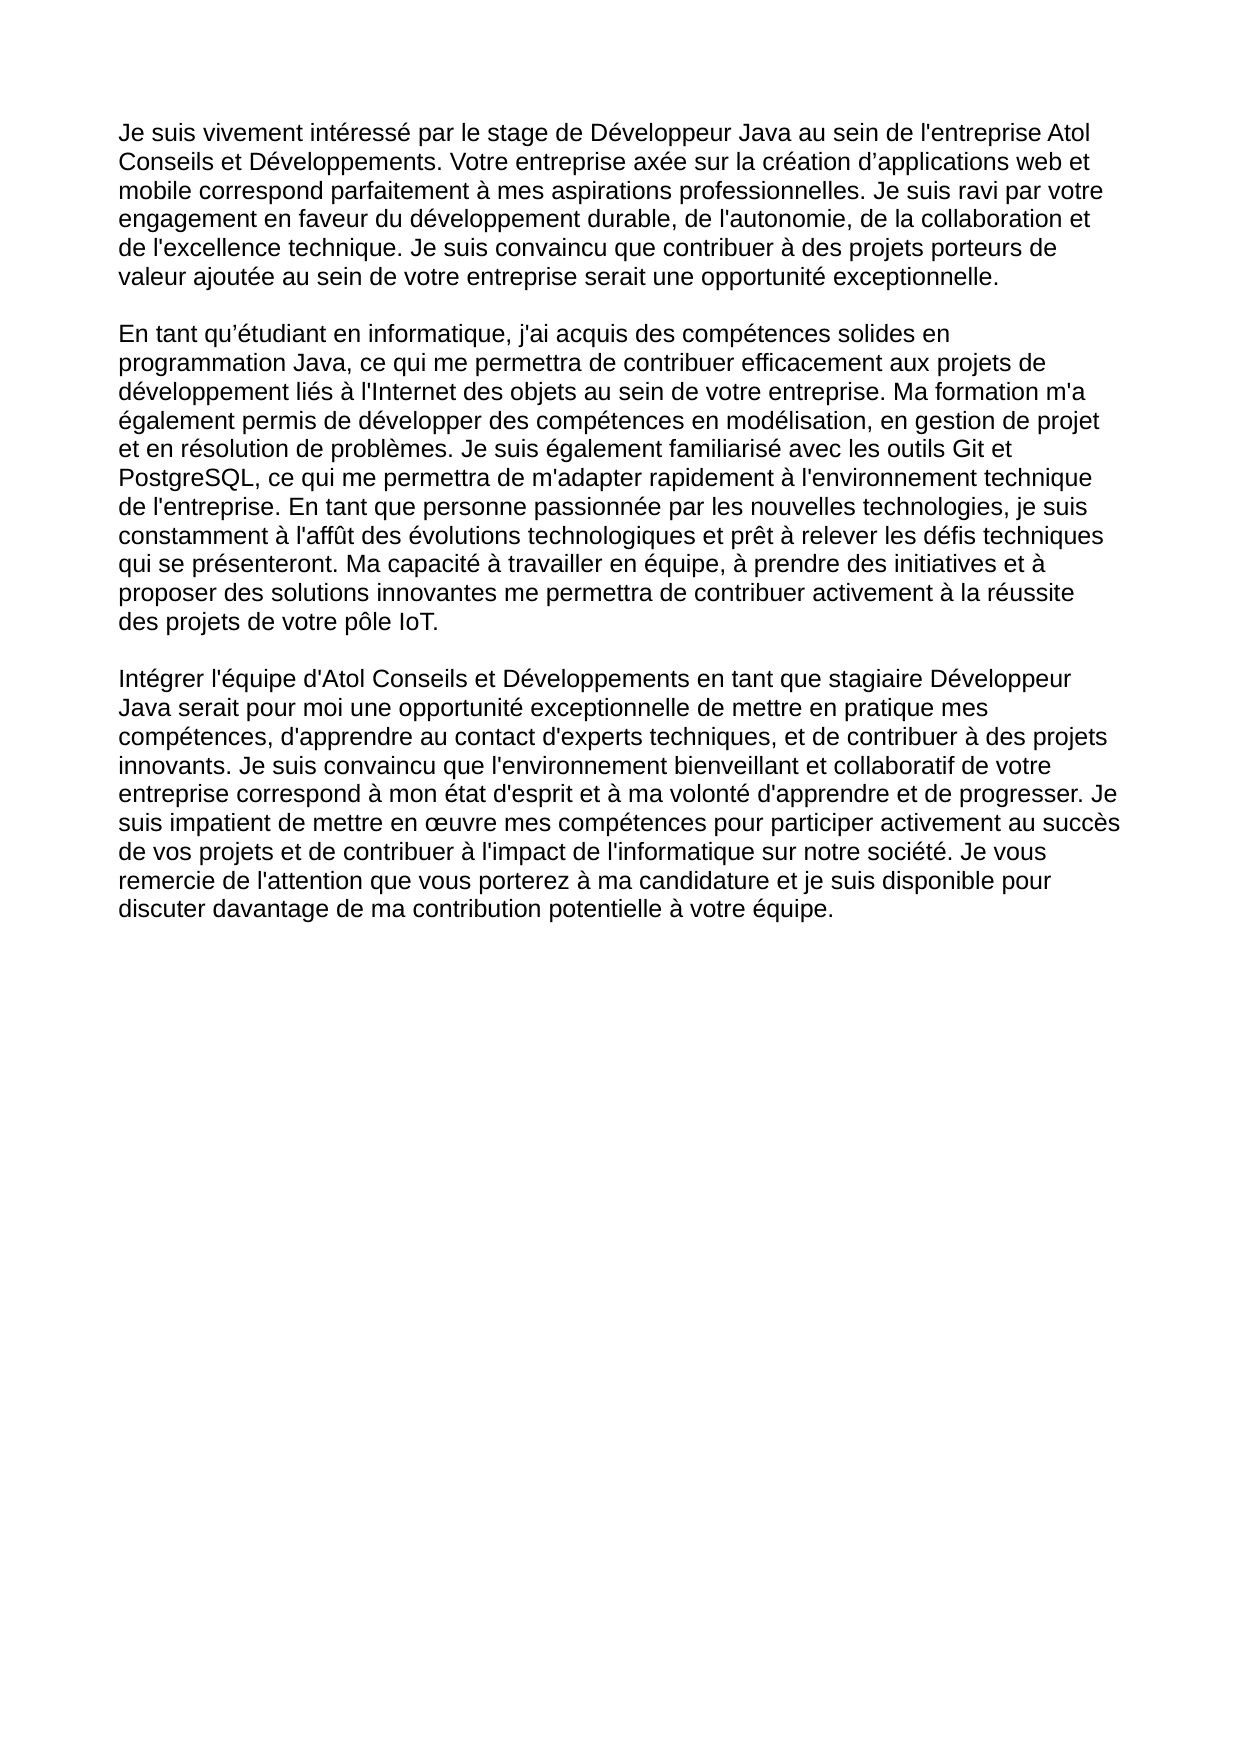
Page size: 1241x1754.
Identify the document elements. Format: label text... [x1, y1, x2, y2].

text Intégrer l'équipe d'Atol Conseils et Développements en tant que stagiaire Développeur Java serait pour moi une opportunité exceptionnelle de mettre en pratique mes compétences, d'apprendre au contact d'experts techniques, et de contribuer à des projets innovants. Je suis convaincu que l'environnement bienveillant et collaboratif de votre entreprise correspond à mon état d'esprit et à ma volonté d'apprendre et de progresser. Je suis impatient de mettre en œuvre mes compétences pour participer activement au succès de vos projets et de contribuer à l'impact de l'informatique sur notre société. Je vous remercie de l'attention que vous porterez à ma candidature et je suis disponible pour discuter davantage de ma contribution potentielle à votre équipe. [118, 664, 1122, 923]
text En tant qu’étudiant en informatique, j'ai acquis des compétences solides en programmation Java, ce qui me permettra de contribuer efficacement aux projets de développement liés à l'Internet des objets au sein de votre entreprise. Ma formation m'a également permis de développer des compétences en modélisation, en gestion de projet et en résolution de problèmes. Je suis également familiarisé avec les outils Git et PostgreSQL, ce qui me permettra de m'adapter rapidement à l'environnement technique de l'entreprise. En tant que personne passionnée par les nouvelles technologies, je suis constamment à l'affût des évolutions technologiques et prêt à relever les défis techniques qui se présenteront. Ma capacité à travailler en équipe, à prendre des initiatives et à proposer des solutions innovantes me permettra de contribuer activement à la réussite des projets de votre pôle IoT. [118, 319, 1122, 636]
text Je suis vivement intéressé par le stage de Développeur Java au sein de l'entreprise Atol Conseils et Développements. Votre entreprise axée sur la création d’applications web et mobile correspond parfaitement à mes aspirations professionnelles. Je suis ravi par votre engagement en faveur du développement durable, de l'autonomie, de la collaboration et de l'excellence technique. Je suis convaincu que contribuer à des projets porteurs de valeur ajoutée au sein de votre entreprise serait une opportunité exceptionnelle. [118, 118, 1122, 291]
